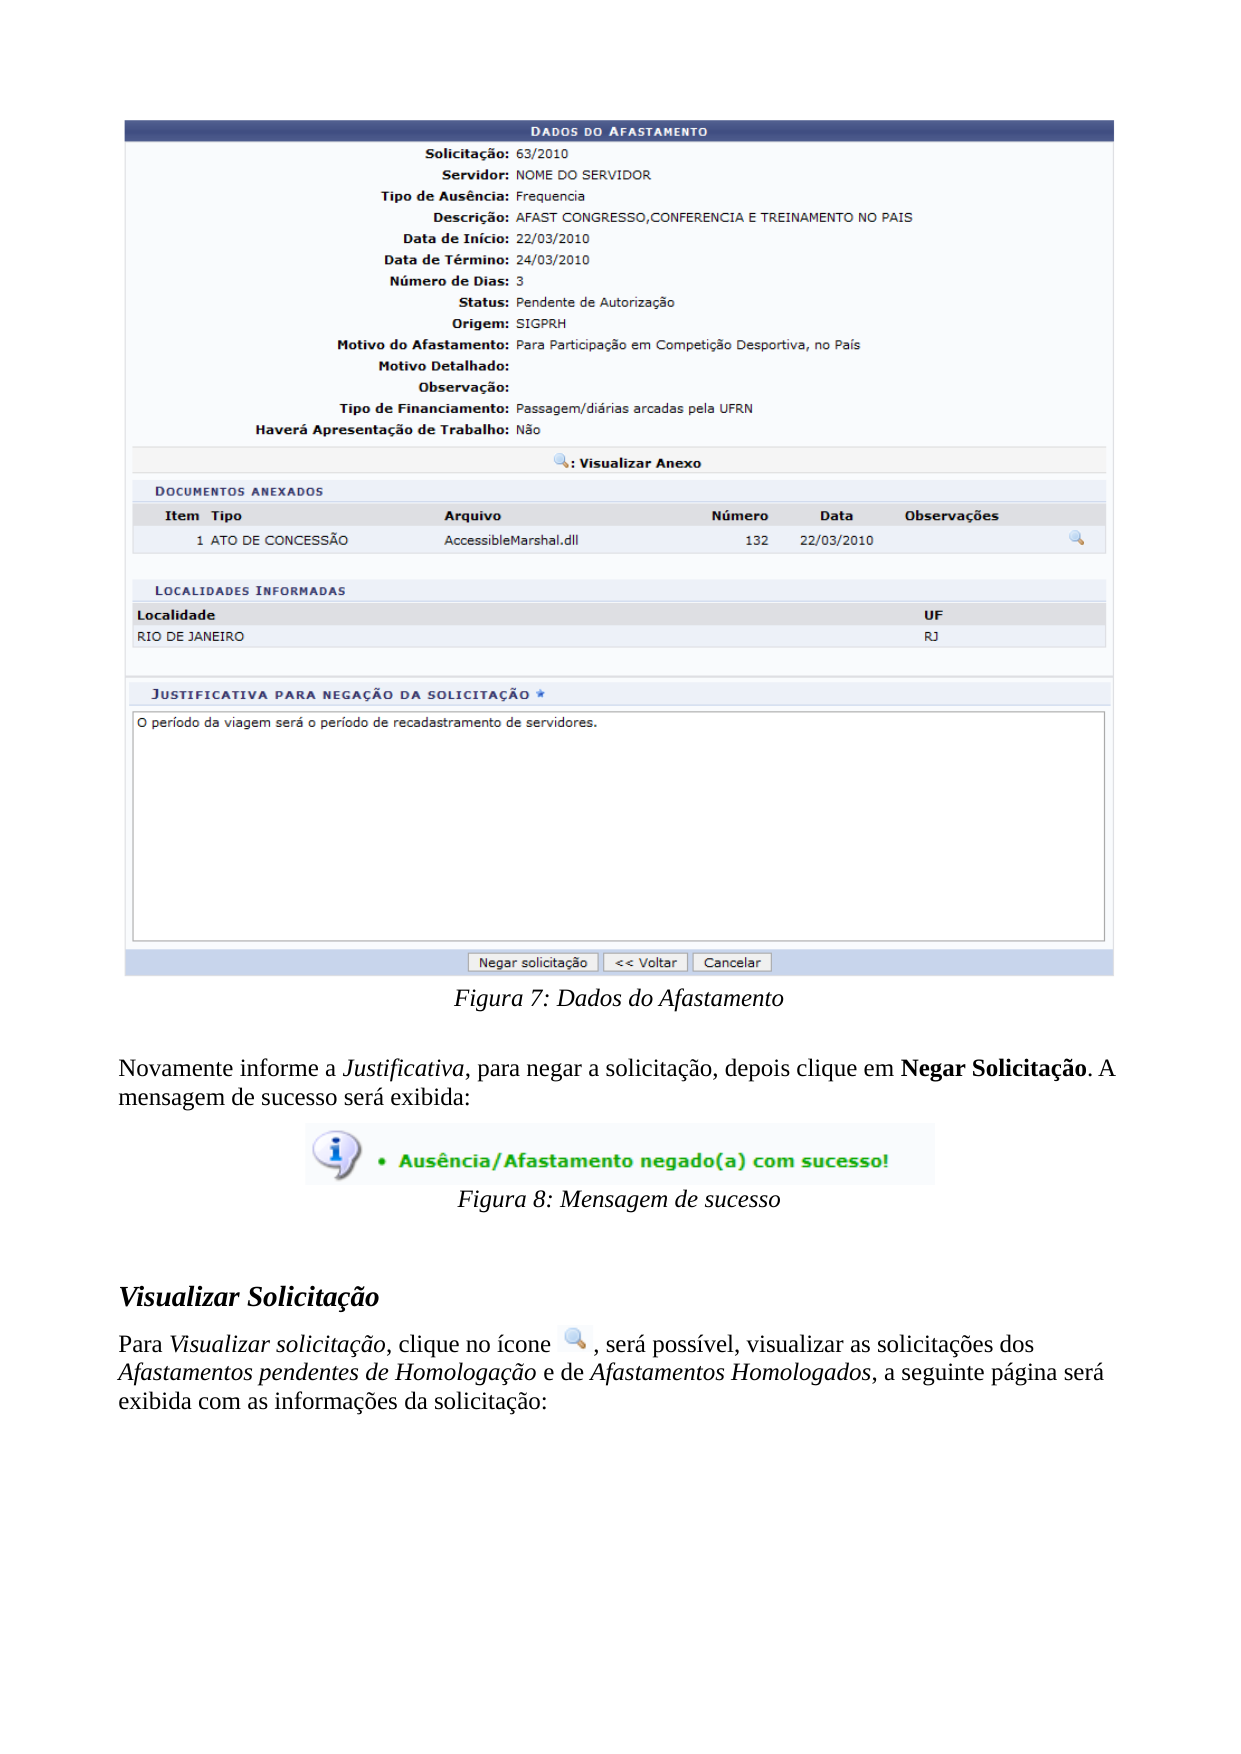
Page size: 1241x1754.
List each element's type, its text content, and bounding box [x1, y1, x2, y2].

picture [557, 1325, 594, 1352]
picture [305, 1123, 935, 1185]
text Figura 7: Dados do Afastamento [118, 984, 1122, 1012]
text Para Visualizar solicitação, clique no ícone , será possível, visualizar as solicitações dos Afastamentos pendentes de Homologação e de Afastamentos Homologados, a seguinte página será exibida com as informações da solicitação: [118, 1326, 1122, 1415]
subtitle Visualizar Solicitação [118, 1279, 1122, 1313]
picture [118, 118, 1123, 984]
text Novamente informe a Justificativa, para negar a solicitação, depois clique em Negar Solicitação. A mensagem de sucesso será exibida: [118, 1053, 1122, 1111]
text Figura 8: Mensagem de sucesso [305, 1185, 935, 1213]
